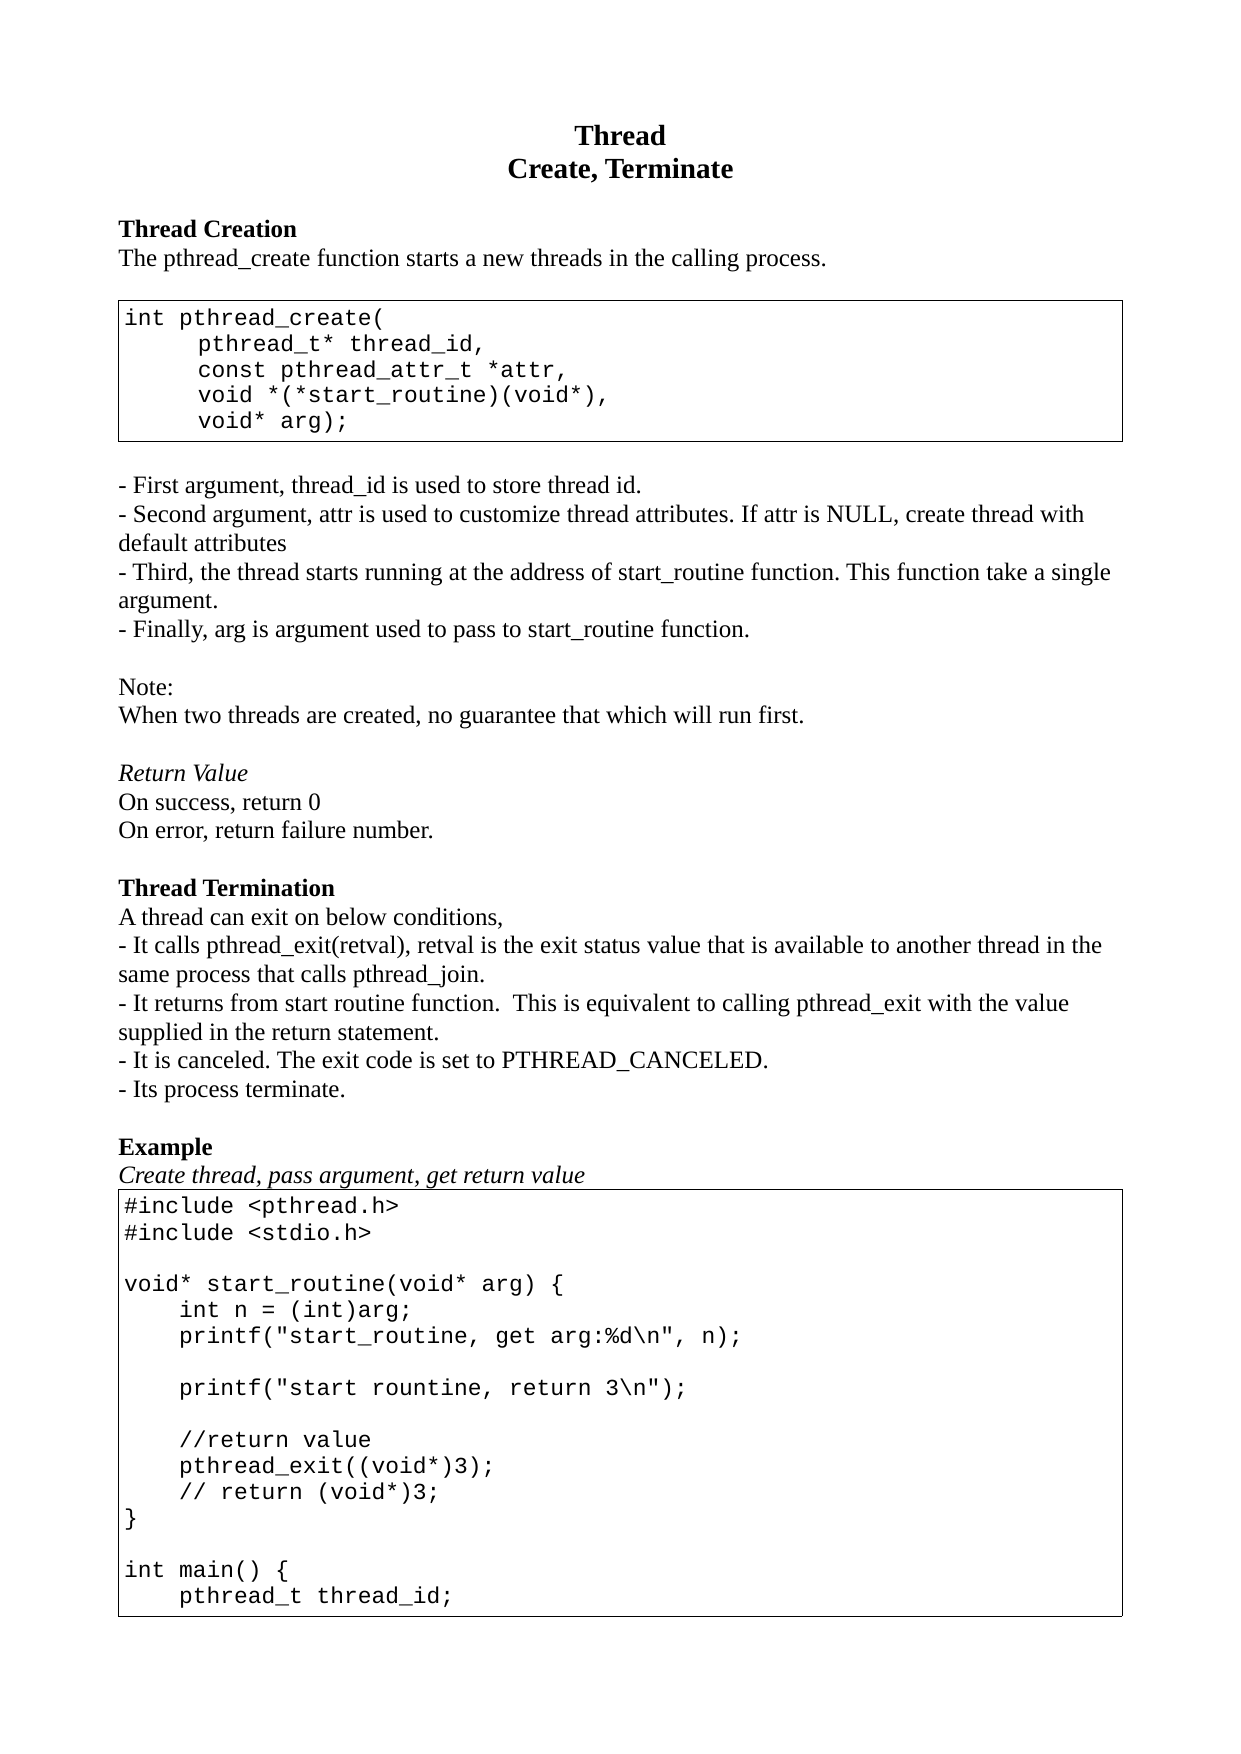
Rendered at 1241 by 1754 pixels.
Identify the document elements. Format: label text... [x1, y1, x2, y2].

text - First argument, thread_id is used to store thread id. [118, 470, 1122, 499]
text - Finally, arg is argument used to pass to start_routine function. [118, 614, 1122, 643]
text On success, return 0 [118, 787, 1122, 815]
table_header #include <pthread.h> #include <stdio.h> void* start_routine(void* arg) { int n = (int)arg; printf("start_routine, get arg:%d\n", n); printf("start rountine, return 3\n"); //return value pthread_exit((void*)3); // return (void*)3; } int main() { pthread_t thread_id; [119, 1190, 1122, 1616]
text The pthread_create function starts a new threads in the calling process. [118, 243, 1122, 271]
table_header int pthread_create( pthread_t* thread_id, const pthread_attr_t *attr, void *(*start_routine)(void*), void* arg); [119, 301, 1122, 441]
text Note: [118, 672, 1122, 700]
text - Second argument, attr is used to customize thread attributes. If attr is NULL, create thread with default attributes [118, 499, 1122, 557]
text Create thread, pass argument, get return value [118, 1160, 1122, 1189]
text A thread can exit on below conditions, [118, 902, 1122, 930]
text Create, Terminate [118, 152, 1122, 185]
text - It calls pthread_exit(retval), retval is the exit status value that is available to another thread in the same process that calls pthread_join. [118, 930, 1122, 988]
text Thread Termination [118, 873, 1122, 902]
text Example [118, 1132, 1122, 1160]
text On error, return failure number. [118, 815, 1122, 844]
text - It is canceled. The exit code is set to PTHREAD_CANCELED. [118, 1045, 1122, 1074]
text - It returns from start routine function. This is equivalent to calling pthread_exit with the value supplied in the return statement. [118, 988, 1122, 1045]
text - Third, the thread starts running at the address of start_routine function. This function take a single argument. [118, 557, 1122, 614]
text Return Value [118, 758, 1122, 787]
text Thread Creation [118, 214, 1122, 243]
text When two threads are created, no guarantee that which will run first. [118, 700, 1122, 729]
text Thread [118, 118, 1122, 152]
text - Its process terminate. [118, 1074, 1122, 1103]
